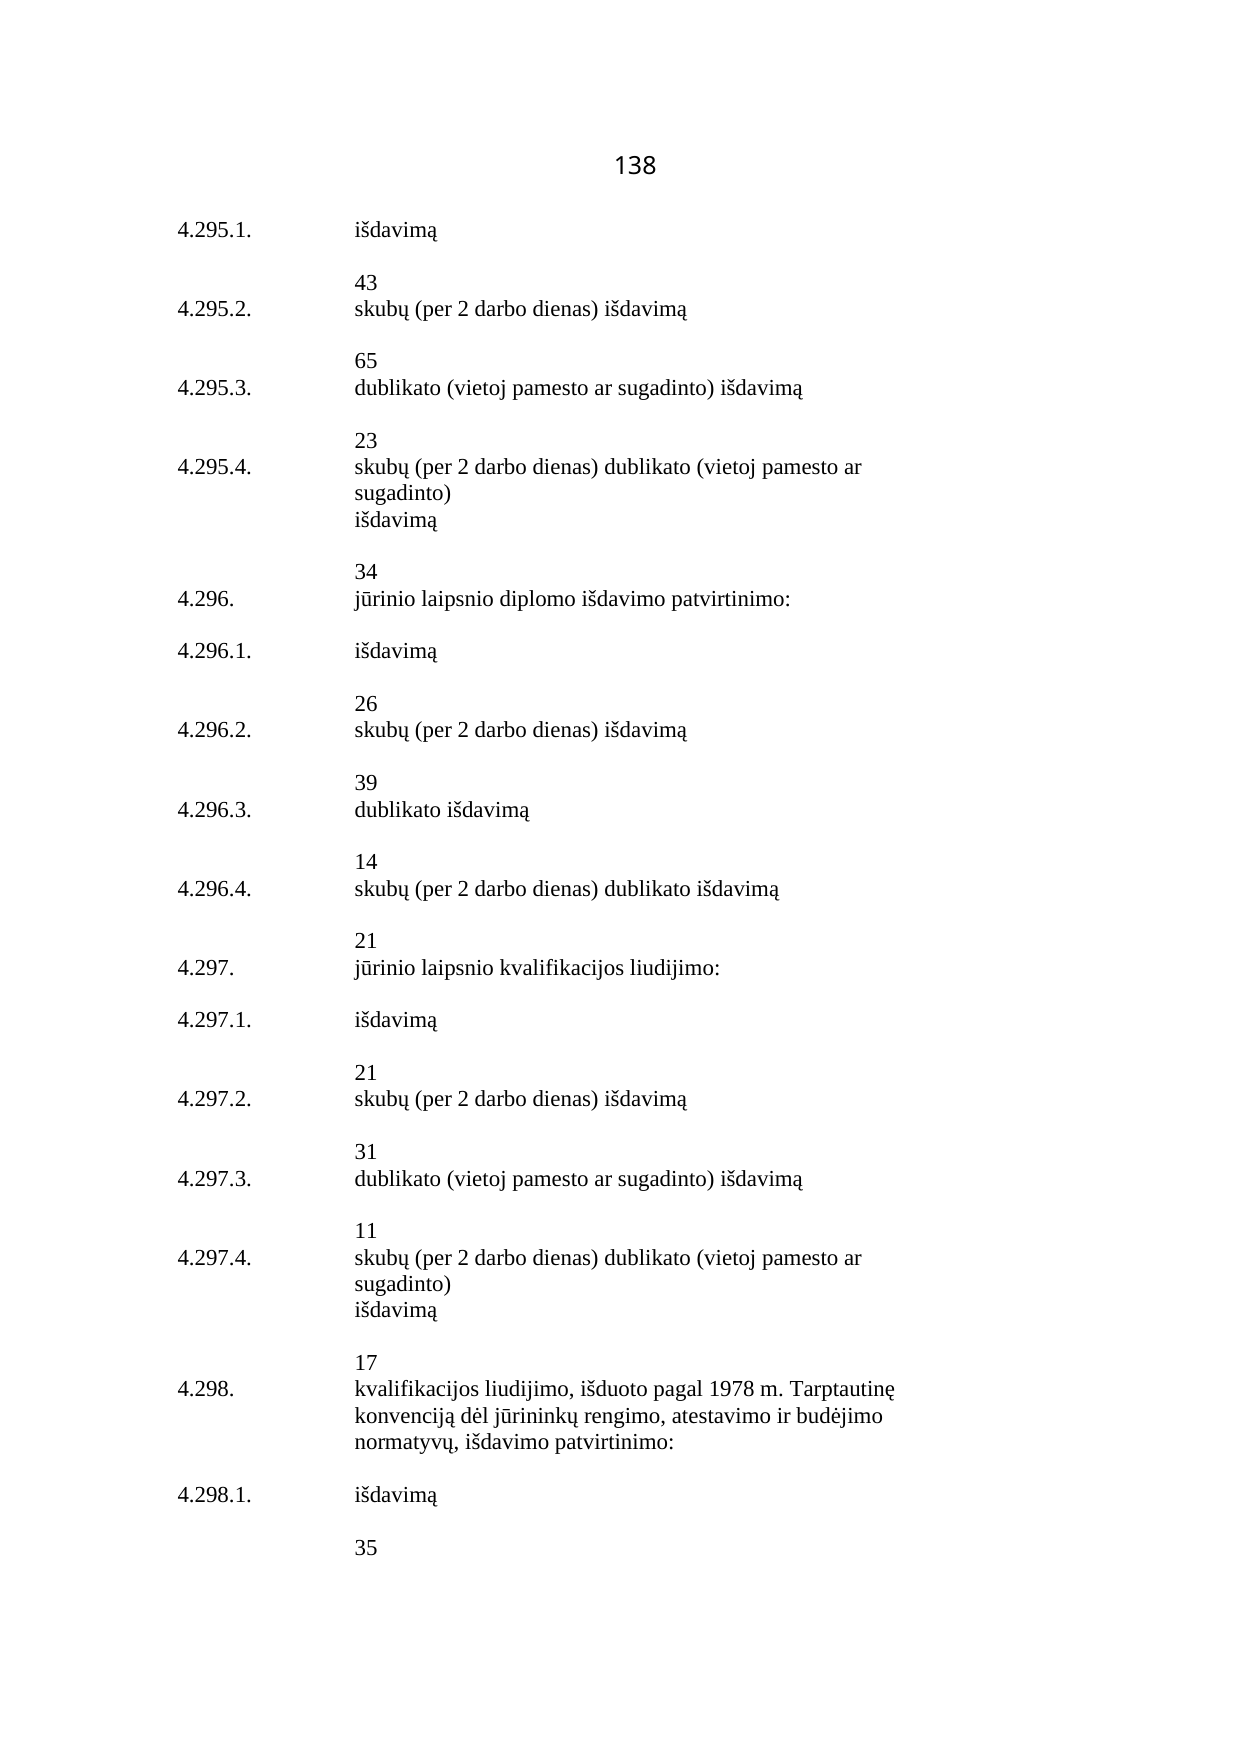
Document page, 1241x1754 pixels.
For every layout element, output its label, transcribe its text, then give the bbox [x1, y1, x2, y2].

text 4.295.3. dublikato (vietoj pamesto ar sugadinto) išdavimą 23 [177, 374, 945, 453]
text 4.296.3. dublikato išdavimą 14 [177, 796, 945, 875]
text 4.295.2. skubų (per 2 darbo dienas) išdavimą 65 [177, 295, 945, 374]
text 4.297.1. išdavimą 21 [177, 1006, 945, 1086]
text išdavimą 34 [354, 506, 945, 585]
text 4.296. jūrinio laipsnio diplomo išdavimo patvirtinimo: [177, 585, 945, 637]
text 4.295.4. skubų (per 2 darbo dienas) dublikato (vietoj pamesto ar sugadinto) [177, 453, 945, 506]
text konvenciją dėl jūrininkų rengimo, atestavimo ir budėjimo [354, 1402, 945, 1428]
text 4.297.2. skubų (per 2 darbo dienas) išdavimą 31 [177, 1086, 945, 1164]
text 4.296.1. išdavimą 26 [177, 637, 945, 717]
text 4.295.1. išdavimą 43 [177, 216, 945, 295]
text 4.298. kvalifikacijos liudijimo, išduoto pagal 1978 m. Tarptautinę [177, 1375, 945, 1402]
text normatyvų, išdavimo patvirtinimo: [354, 1428, 945, 1481]
text išdavimą 17 [354, 1296, 945, 1375]
text 4.297.3. dublikato (vietoj pamesto ar sugadinto) išdavimą 11 [177, 1164, 945, 1244]
text 4.296.2. skubų (per 2 darbo dienas) išdavimą 39 [177, 717, 945, 796]
text 4.297.4. skubų (per 2 darbo dienas) dublikato (vietoj pamesto ar sugadinto) [177, 1244, 945, 1296]
text 4.296.4. skubų (per 2 darbo dienas) dublikato išdavimą 21 [177, 875, 945, 954]
text 4.298.1. išdavimą 35 [177, 1481, 945, 1560]
text 4.297. jūrinio laipsnio kvalifikacijos liudijimo: [177, 954, 945, 1006]
